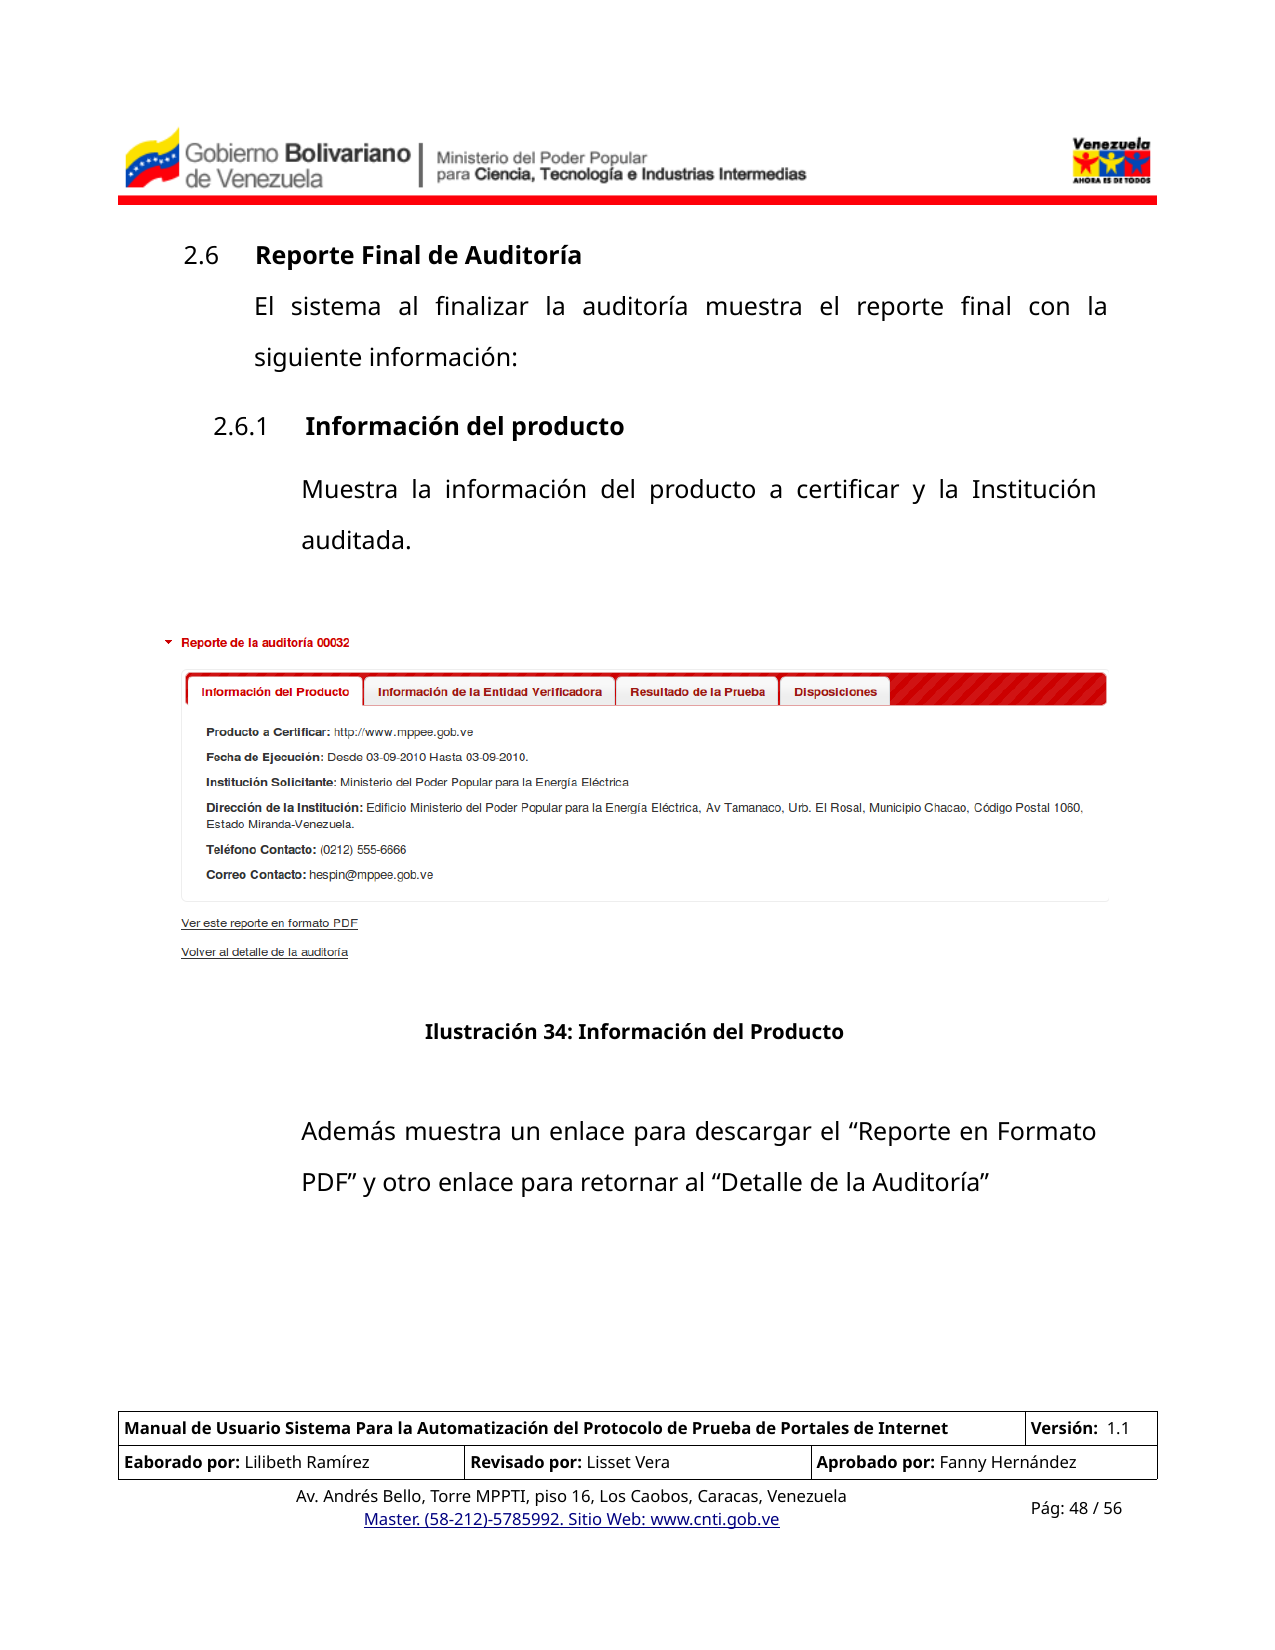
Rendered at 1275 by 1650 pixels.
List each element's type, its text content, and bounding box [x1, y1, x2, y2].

text Muestra la información del producto a certificar y la Institución auditada. [301, 471, 1098, 556]
subtitle Reporte Final de Auditoría [118, 238, 1157, 272]
text Además muestra un enlace para descargar el “Reporte en Formato PDF” y otro enlace para retornar al “Detalle de la Auditoría” [301, 1113, 1098, 1198]
picture [118, 119, 1157, 205]
text El sistema al finalizar la auditoría muestra el reporte final con la siguiente información: [254, 289, 1109, 374]
picture [162, 635, 1109, 964]
text Ilustración 34: Información del Producto [148, 1017, 1122, 1045]
subtitle Información del producto [118, 408, 1157, 442]
